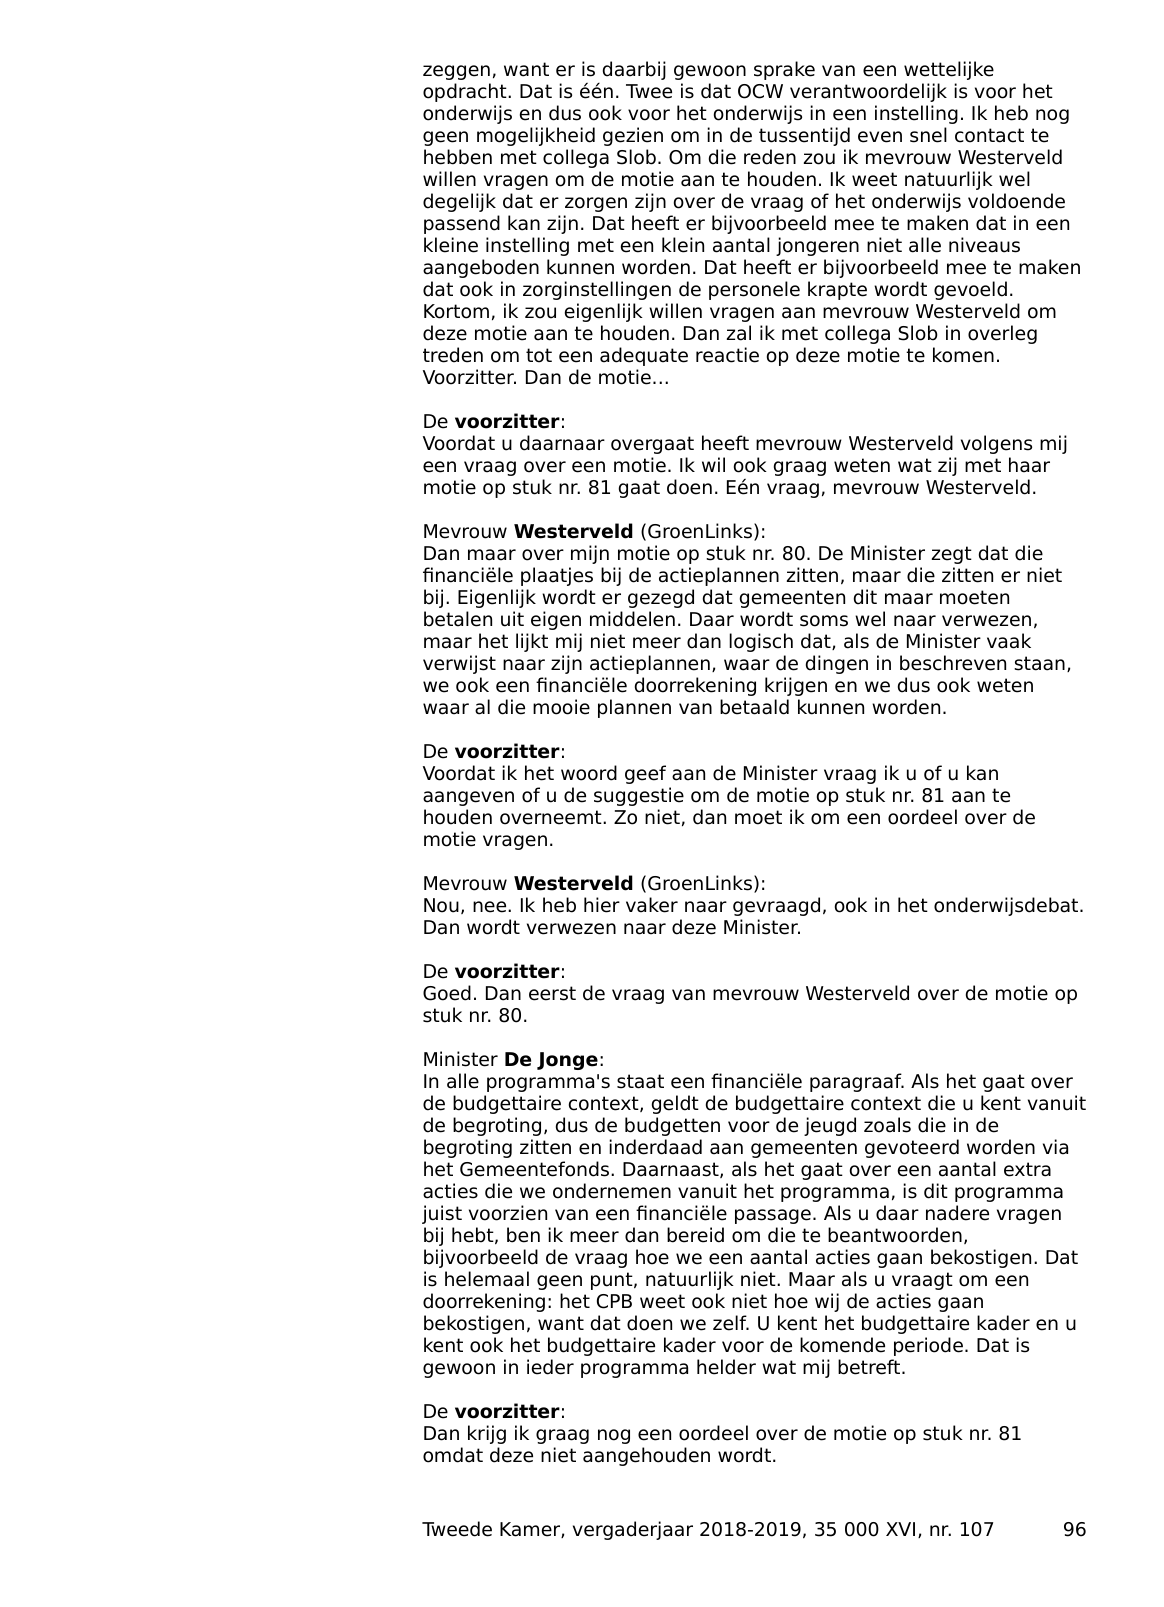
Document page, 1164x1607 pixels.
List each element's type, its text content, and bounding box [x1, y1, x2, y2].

text Mevrouw Westerveld (GroenLinks): [422, 521, 1087, 543]
text De voorzitter: [422, 1401, 1087, 1423]
text Voordat ik het woord geef aan de Minister vraag ik u of u kan aangeven of u de suggestie om de motie op stuk nr. 81 aan te houden overneemt. Zo niet, dan moet ik om een oordeel over de motie vragen. [422, 763, 1087, 851]
text Nou, nee. Ik heb hier vaker naar gevraagd, ook in het onderwijsdebat. Dan wordt verwezen naar deze Minister. [422, 895, 1087, 939]
text Dan maar over mijn motie op stuk nr. 80. De Minister zegt dat die financiële plaatjes bij de actieplannen zitten, maar die zitten er niet bij. Eigenlijk wordt er gezegd dat gemeenten dit maar moeten betalen uit eigen middelen. Daar wordt soms wel naar verwezen, maar het lijkt mij niet meer dan logisch dat, als de Minister vaak verwijst naar zijn actieplannen, waar de dingen in beschreven staan, we ook een financiële doorrekening krijgen en we dus ook weten waar al die mooie plannen van betaald kunnen worden. [422, 543, 1087, 719]
text Dan krijg ik graag nog een oordeel over de motie op stuk nr. 81 omdat deze niet aangehouden wordt. [422, 1423, 1087, 1467]
text Mevrouw Westerveld (GroenLinks): [422, 873, 1087, 895]
text Voordat u daarnaar overgaat heeft mevrouw Westerveld volgens mij een vraag over een motie. Ik wil ook graag weten wat zij met haar motie op stuk nr. 81 gaat doen. Eén vraag, mevrouw Westerveld. [422, 433, 1087, 499]
text Minister De Jonge: [422, 1049, 1087, 1071]
text In alle programma's staat een financiële paragraaf. Als het gaat over de budgettaire context, geldt de budgettaire context die u kent vanuit de begroting, dus de budgetten voor de jeugd zoals die in de begroting zitten en inderdaad aan gemeenten gevoteerd worden via het Gemeentefonds. Daarnaast, als het gaat over een aantal extra acties die we ondernemen vanuit het programma, is dit programma juist voorzien van een financiële passage. Als u daar nadere vragen bij hebt, ben ik meer dan bereid om die te beantwoorden, bijvoorbeeld de vraag hoe we een aantal acties gaan bekostigen. Dat is helemaal geen punt, natuurlijk niet. Maar als u vraagt om een doorrekening: het CPB weet ook niet hoe wij de acties gaan bekostigen, want dat doen we zelf. U kent het budgettaire kader en u kent ook het budgettaire kader voor de komende periode. Dat is gewoon in ieder programma helder wat mij betreft. [422, 1071, 1087, 1379]
text De voorzitter: [422, 411, 1087, 433]
text Goed. Dan eerst de vraag van mevrouw Westerveld over de motie op stuk nr. 80. [422, 983, 1087, 1027]
text zeggen, want er is daarbij gewoon sprake van een wettelijke opdracht. Dat is één. Twee is dat OCW verantwoordelijk is voor het onderwijs en dus ook voor het onderwijs in een instelling. Ik heb nog geen mogelijkheid gezien om in de tussentijd even snel contact te hebben met collega Slob. Om die reden zou ik mevrouw Westerveld willen vragen om de motie aan te houden. Ik weet natuurlijk wel degelijk dat er zorgen zijn over de vraag of het onderwijs voldoende passend kan zijn. Dat heeft er bijvoorbeeld mee te maken dat in een kleine instelling met een klein aantal jongeren niet alle niveaus aangeboden kunnen worden. Dat heeft er bijvoorbeeld mee te maken dat ook in zorginstellingen de personele krapte wordt gevoeld. Kortom, ik zou eigenlijk willen vragen aan mevrouw Westerveld om deze motie aan te houden. Dan zal ik met collega Slob in overleg treden om tot een adequate reactie op deze motie te komen. [422, 59, 1087, 367]
text Voorzitter. Dan de motie... [422, 367, 1087, 389]
text De voorzitter: [422, 961, 1087, 983]
text De voorzitter: [422, 741, 1087, 763]
